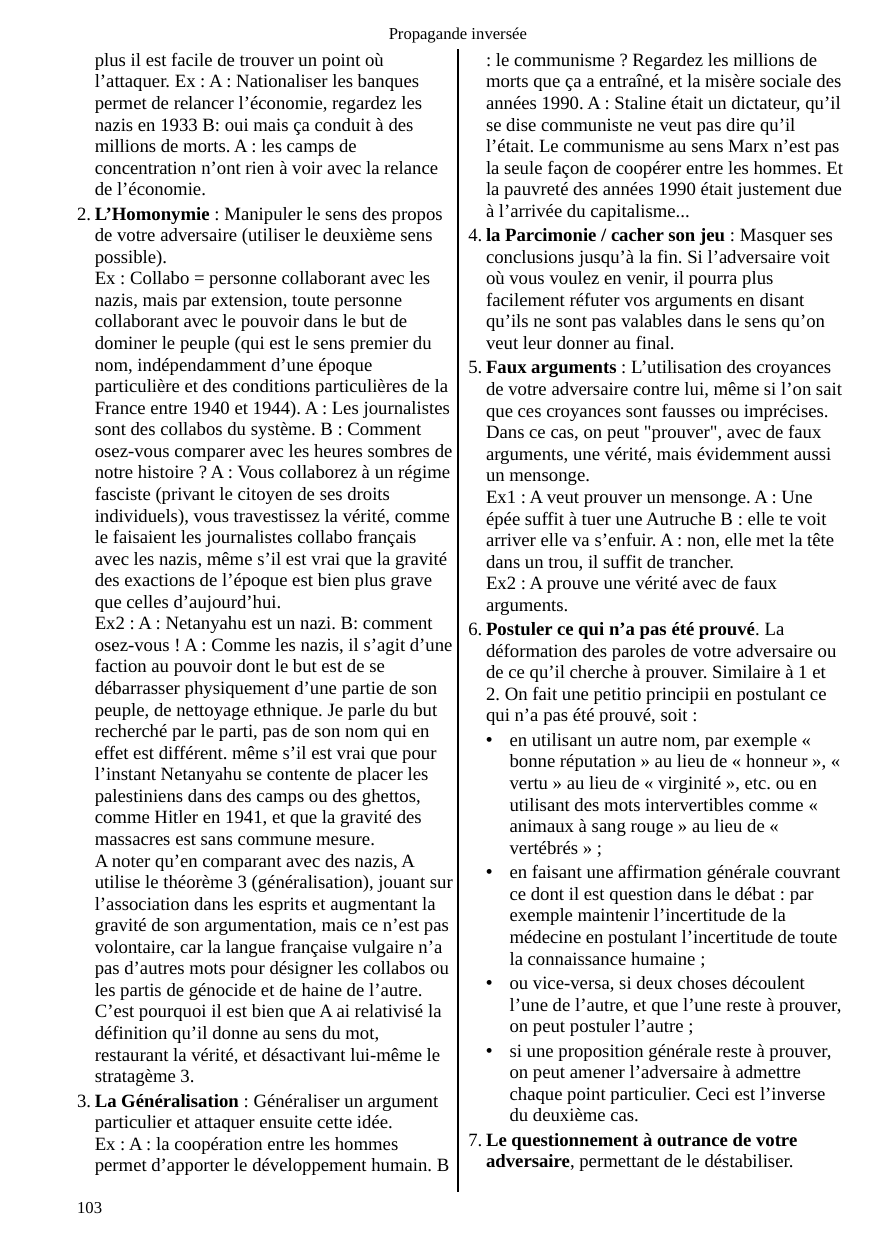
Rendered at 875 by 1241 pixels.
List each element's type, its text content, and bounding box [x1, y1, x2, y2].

list si une proposition générale reste à prouver, on peut amener l’adversaire à admettre chaque point particulier. Ceci est l’inverse du deuxième cas. [486, 1039, 844, 1126]
list Le questionnement à outrance de votre adversaire, permettant de le déstabiliser. [468, 1129, 844, 1172]
list Postuler ce qui n’a pas été prouvé. La déformation des paroles de votre adversaire ou de ce qu’il cherche à prouver. Similaire à 1 et 2. On fait une petitio principii en postulant ce qui n’a pas été prouvé, soit : [468, 618, 844, 726]
list la Parcimonie / cacher son jeu : Masquer ses conclusions jusqu’à la fin. Si l’adversaire voit où vous voulez en venir, il pourra plus facilement réfuter vos arguments en disant qu’ils ne sont pas valables dans le sens qu’on veut leur donner au final. [468, 224, 844, 353]
list ou vice-versa, si deux choses découlent l’une de l’autre, et que l’une reste à prouver, on peut postuler l’autre ; [486, 972, 844, 1037]
list : le communisme ? Regardez les millions de morts que ça a entraîné, et la misère sociale des années 1990. A : Staline était un dictateur, qu’il se dise communiste ne veut pas dire qu’il l’était. Le communisme au sens Marx n’est pas la seule façon de coopérer entre les hommes. Et la pauvreté des années 1990 était justement due à l’arrivée du capitalisme... [468, 49, 844, 221]
list plus il est facile de trouver un point où l’attaquer. Ex : A : Nationaliser les banques permet de relancer l’économie, regardez les nazis en 1933 B: oui mais ça conduit à des millions de morts. A : les camps de concentration n’ont rien à voir avec la relance de l’économie. [77, 49, 453, 200]
list Faux arguments : L’utilisation des croyances de votre adversaire contre lui, même si l’on sait que ces croyances sont fausses ou imprécises. Dans ce cas, on peut "prouver", avec de faux arguments, une vérité, mais évidemment aussi un mensonge. Ex1 : A veut prouver un mensonge. A : Une épée suffit à tuer une Autruche B : elle te voit arriver elle va s’enfuir. A : non, elle met la tête dans un trou, il suffit de trancher. Ex2 : A prouve une vérité avec de faux arguments. [468, 356, 844, 615]
list en faisant une affirmation générale couvrant ce dont il est question dans le débat : par exemple maintenir l’incertitude de la médecine en postulant l’incertitude de toute la connaissance humaine ; [486, 861, 844, 969]
list L’Homonymie : Manipuler le sens des propos de votre adversaire (utiliser le deuxième sens possible). Ex : Collabo = personne collaborant avec les nazis, mais par extension, toute personne collaborant avec le pouvoir dans le but de dominer le peuple (qui est le sens premier du nom, indépendamment d’une époque particulière et des conditions particulières de la France entre 1940 et 1944). A : Les journalistes sont des collabos du système. B : Comment osez-vous comparer avec les heures sombres de notre histoire ? A : Vous collaborez à un régime fasciste (privant le citoyen de ses droits individuels), vous travestissez la vérité, comme le faisaient les journalistes collabo français avec les nazis, même s’il est vrai que la gravité des exactions de l’époque est bien plus grave que celles d’aujourd’hui. Ex2 : A : Netanyahu est un nazi. B: comment osez-vous ! A : Comme les nazis, il s’agit d’une faction au pouvoir dont le but est de se débarrasser physiquement d’une partie de son peuple, de nettoyage ethnique. Je parle du but recherché par le parti, pas de son nom qui en effet est différent. même s’il est vrai que pour l’instant Netanyahu se contente de placer les palestiniens dans des camps ou des ghettos, comme Hitler en 1941, et que la gravité des massacres est sans commune mesure. A noter qu’en comparant avec des nazis, A utilise le théorème 3 (généralisation), jouant sur l’association dans les esprits et augmentant la gravité de son argumentation, mais ce n’est pas volontaire, car la langue française vulgaire n’a pas d’autres mots pour désigner les collabos ou les partis de génocide et de haine de l’autre. C’est pourquoi il est bien que A ai relativisé la définition qu’il donne au sens du mot, restaurant la vérité, et désactivant lui-même le stratagème 3. [77, 203, 453, 1087]
list en utilisant un autre nom, par exemple « bonne réputation » au lieu de « honneur », « vertu » au lieu de « virginité », etc. ou en utilisant des mots intervertibles comme « animaux à sang rouge » au lieu de « vertébrés » ; [486, 729, 844, 858]
list La Généralisation : Généraliser un argument particulier et attaquer ensuite cette idée. Ex : A : la coopération entre les hommes permet d’apporter le développement humain. B [77, 1089, 453, 1176]
